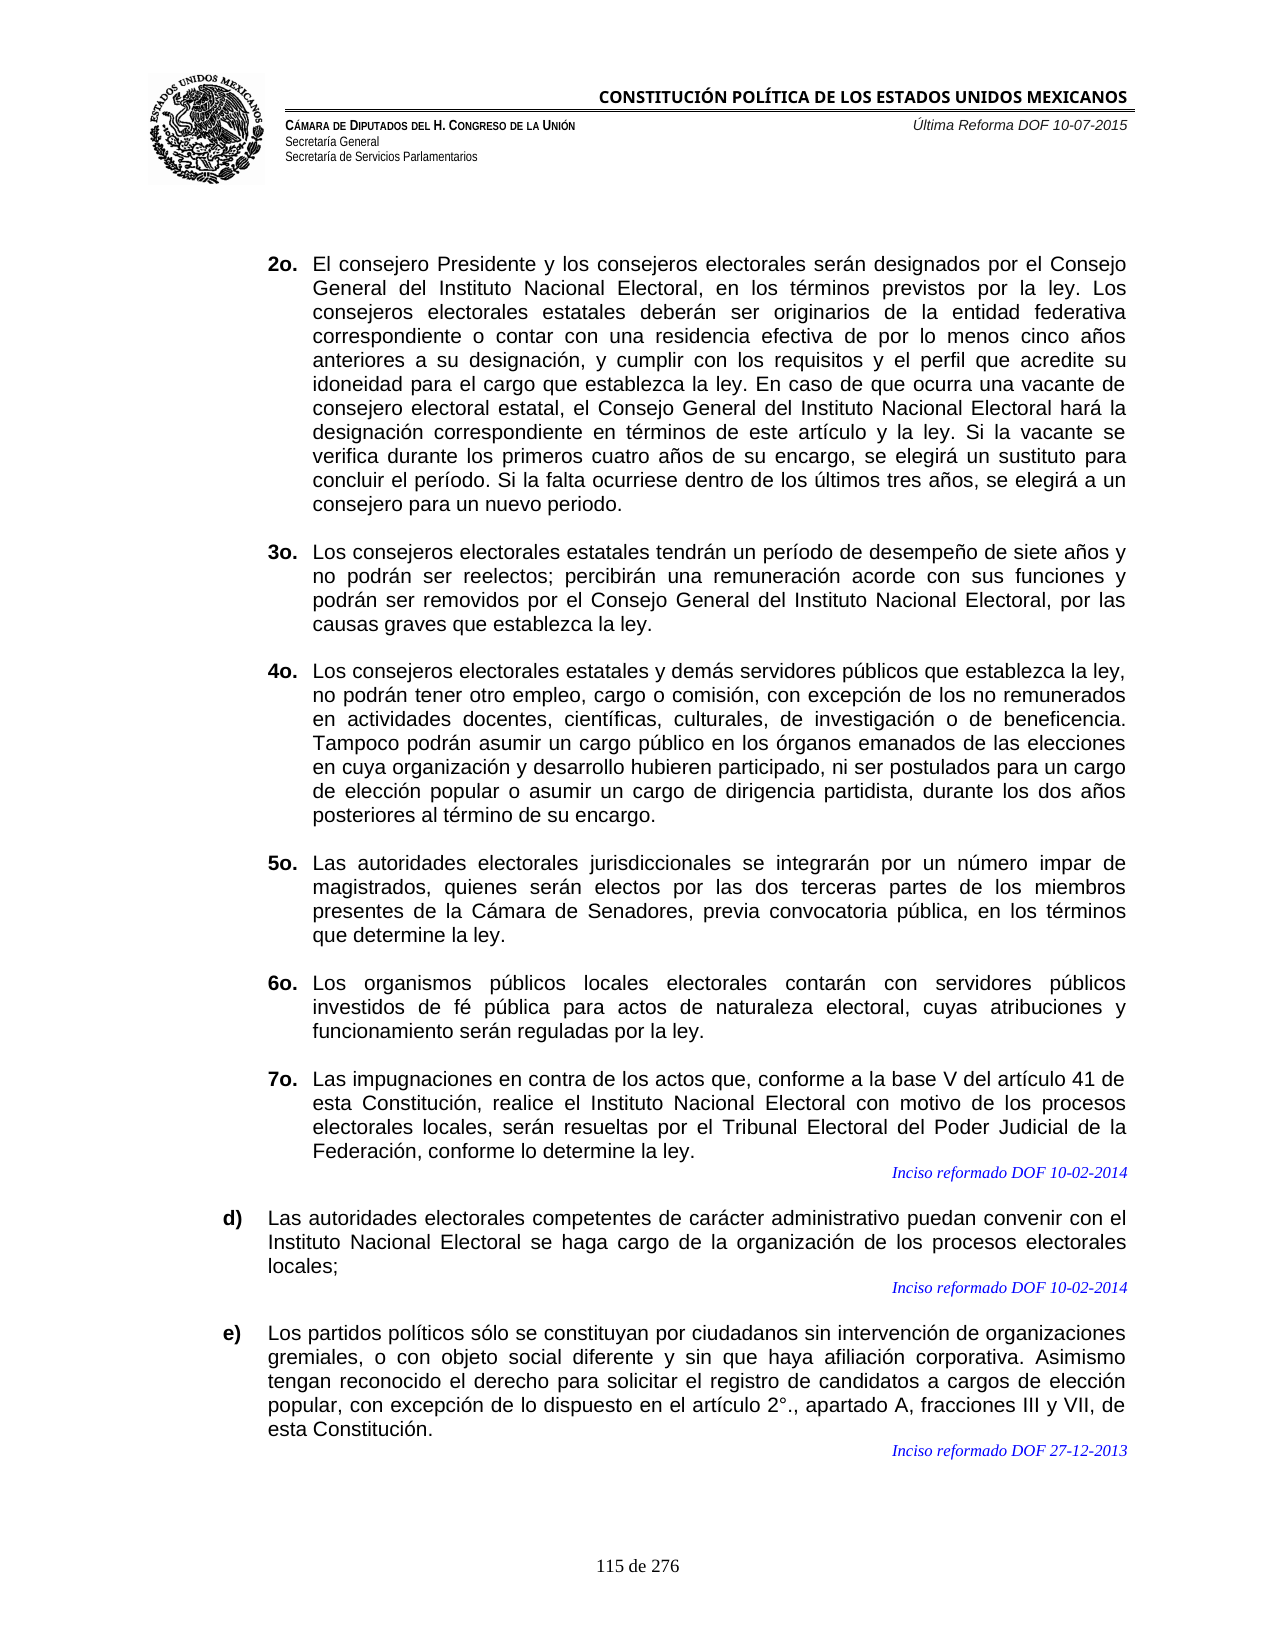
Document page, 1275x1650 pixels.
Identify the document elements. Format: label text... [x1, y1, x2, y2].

text 7o. Las impugnaciones en contra de los actos que, conforme a la base V del artículo 41 de esta Constitución, realice el Instituto Nacional Electoral con motivo de los procesos electorales locales, serán resueltas por el Tribunal Electoral del Poder Judicial de la Federación, conforme lo determine la ley. [268, 1067, 1127, 1162]
text d) Las autoridades electorales competentes de carácter administrativo puedan convenir con el Instituto Nacional Electoral se haga cargo de la organización de los procesos electorales locales; [223, 1206, 1127, 1277]
text 6o. Los organismos públicos locales electorales contarán con servidores públicos investidos de fé pública para actos de naturaleza electoral, cuyas atribuciones y funcionamiento serán reguladas por la ley. [268, 971, 1127, 1043]
text 5o. Las autoridades electorales jurisdiccionales se integrarán por un número impar de magistrados, quienes serán electos por las dos terceras partes de los miembros presentes de la Cámara de Senadores, previa convocatoria pública, en los términos que determine la ley. [268, 851, 1127, 947]
text 2o. El consejero Presidente y los consejeros electorales serán designados por el Consejo General del Instituto Nacional Electoral, en los términos previstos por la ley. Los consejeros electorales estatales deberán ser originarios de la entidad federativa correspondiente o contar con una residencia efectiva de por lo menos cinco años anteriores a su designación, y cumplir con los requisitos y el perfil que acredite su idoneidad para el cargo que establezca la ley. En caso de que ocurra una vacante de consejero electoral estatal, el Consejo General del Instituto Nacional Electoral hará la designación correspondiente en términos de este artículo y la ley. Si la vacante se verifica durante los primeros cuatro años de su encargo, se elegirá un sustituto para concluir el período. Si la falta ocurriese dentro de los últimos tres años, se elegirá a un consejero para un nuevo periodo. [268, 252, 1127, 516]
text e) Los partidos políticos sólo se constituyan por ciudadanos sin intervención de organizaciones gremiales, o con objeto social diferente y sin que haya afiliación corporativa. Asimismo tengan reconocido el derecho para solicitar el registro de candidatos a cargos de elección popular, con excepción de lo dispuesto en el artículo 2°., apartado A, fracciones III y VII, de esta Constitución. [223, 1321, 1127, 1440]
text Inciso reformado DOF 10-02-2014 [148, 1277, 1127, 1297]
text 4o. Los consejeros electorales estatales y demás servidores públicos que establezca la ley, no podrán tener otro empleo, cargo o comisión, con excepción de los no remunerados en actividades docentes, científicas, culturales, de investigación o de beneficencia. Tampoco podrán asumir un cargo público en los órganos emanados de las elecciones en cuya organización y desarrollo hubieren participado, ni ser postulados para un cargo de elección popular o asumir un cargo de dirigencia partidista, durante los dos años posteriores al término de su encargo. [268, 659, 1127, 827]
text Inciso reformado DOF 27-12-2013 [148, 1440, 1127, 1459]
text 3o. Los consejeros electorales estatales tendrán un período de desempeño de siete años y no podrán ser reelectos; percibirán una remuneración acorde con sus funciones y podrán ser removidos por el Consejo General del Instituto Nacional Electoral, por las causas graves que establezca la ley. [268, 539, 1127, 635]
text Inciso reformado DOF 10-02-2014 [148, 1162, 1127, 1182]
